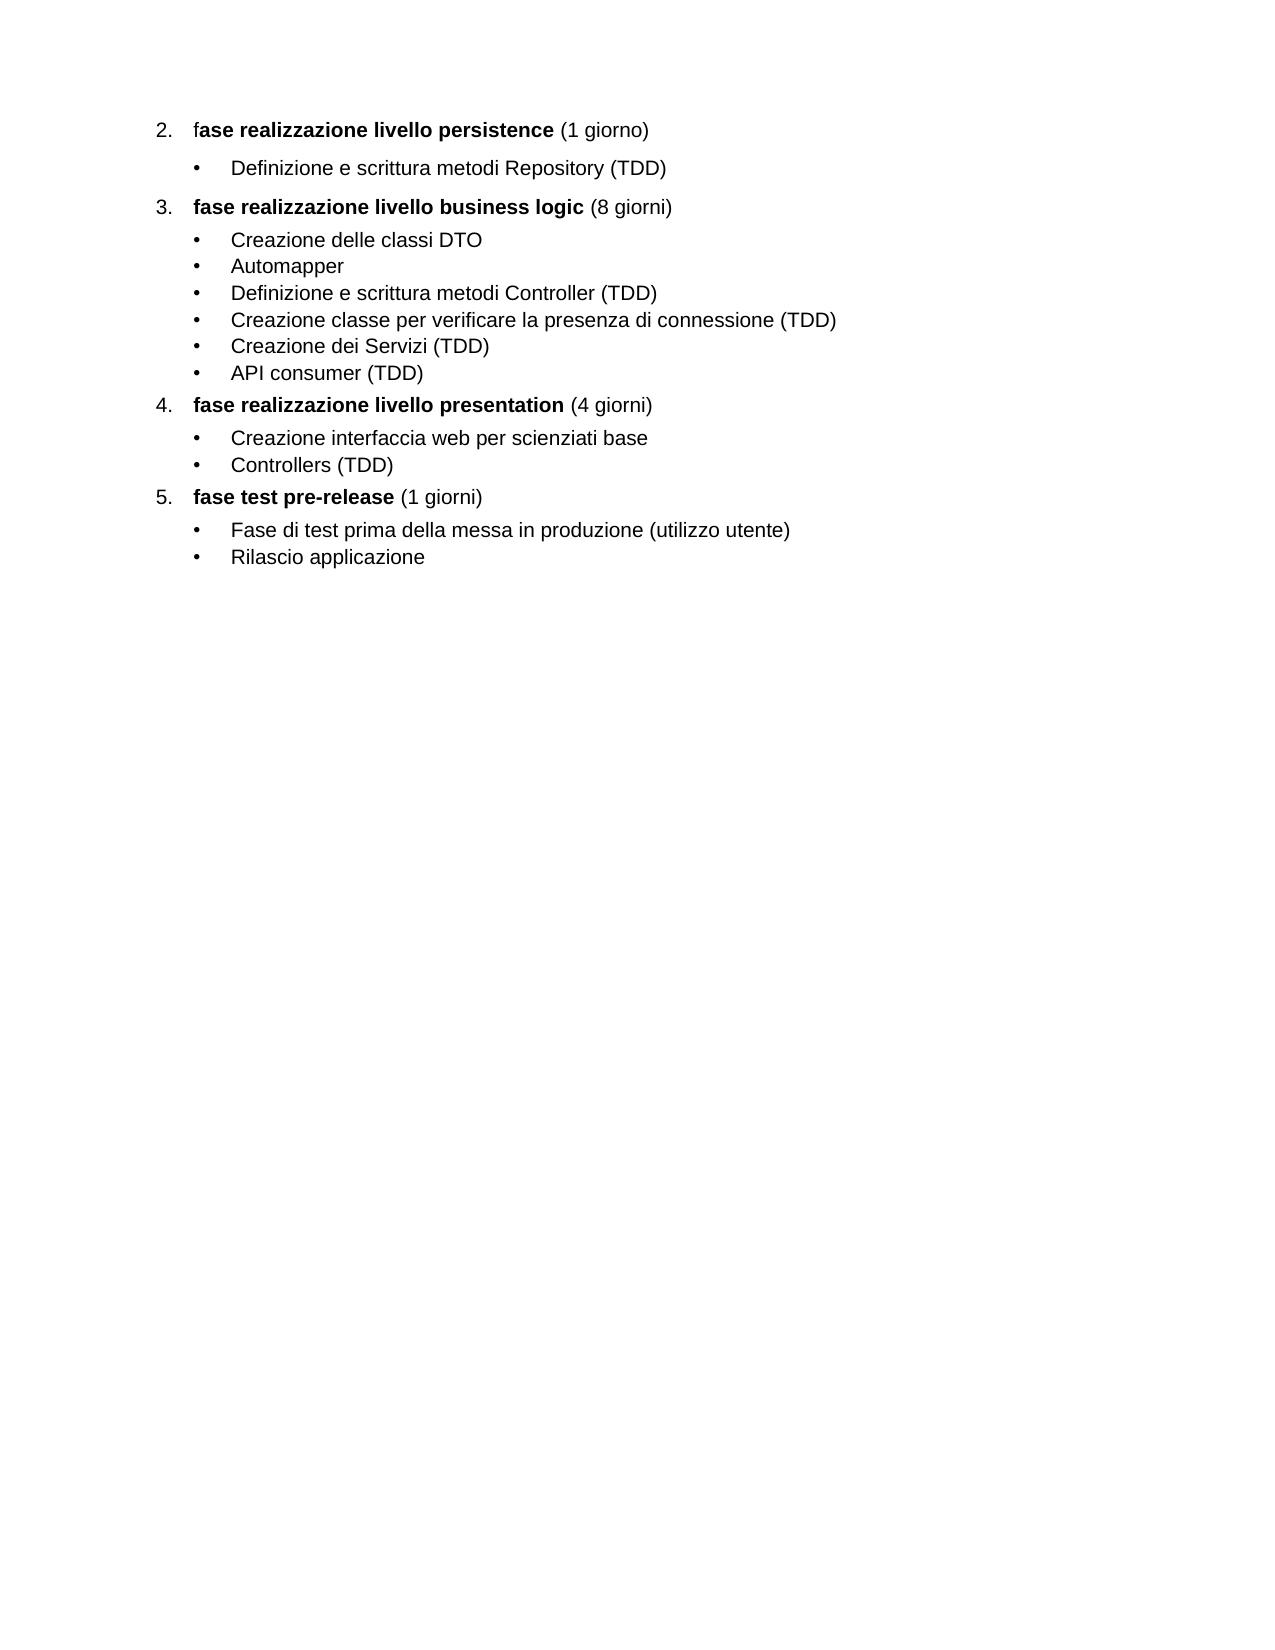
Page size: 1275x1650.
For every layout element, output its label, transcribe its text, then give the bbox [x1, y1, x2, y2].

list Fase di test prima della messa in produzione (utilizzo utente) [193, 518, 1157, 542]
list Rilascio applicazione [193, 545, 1157, 569]
list Definizione e scrittura metodi Controller (TDD) [193, 281, 1157, 305]
list fase test pre-release (1 giorni) [156, 486, 1157, 509]
list fase realizzazione livello persistence (1 giorno) [156, 118, 1157, 142]
list Controllers (TDD) [193, 453, 1157, 477]
list Creazione dei Servizi (TDD) [193, 334, 1157, 358]
list Definizione e scrittura metodi Repository (TDD) [193, 157, 1157, 181]
list Creazione interfaccia web per scienziati base [193, 426, 1157, 450]
list Automapper [193, 254, 1157, 278]
list fase realizzazione livello business logic (8 giorni) [156, 195, 1157, 219]
list Creazione delle classi DTO [193, 228, 1157, 252]
list Creazione classe per verificare la presenza di connessione (TDD) [193, 308, 1157, 332]
list fase realizzazione livello presentation (4 giorni) [156, 394, 1157, 418]
list API consumer (TDD) [193, 361, 1157, 385]
